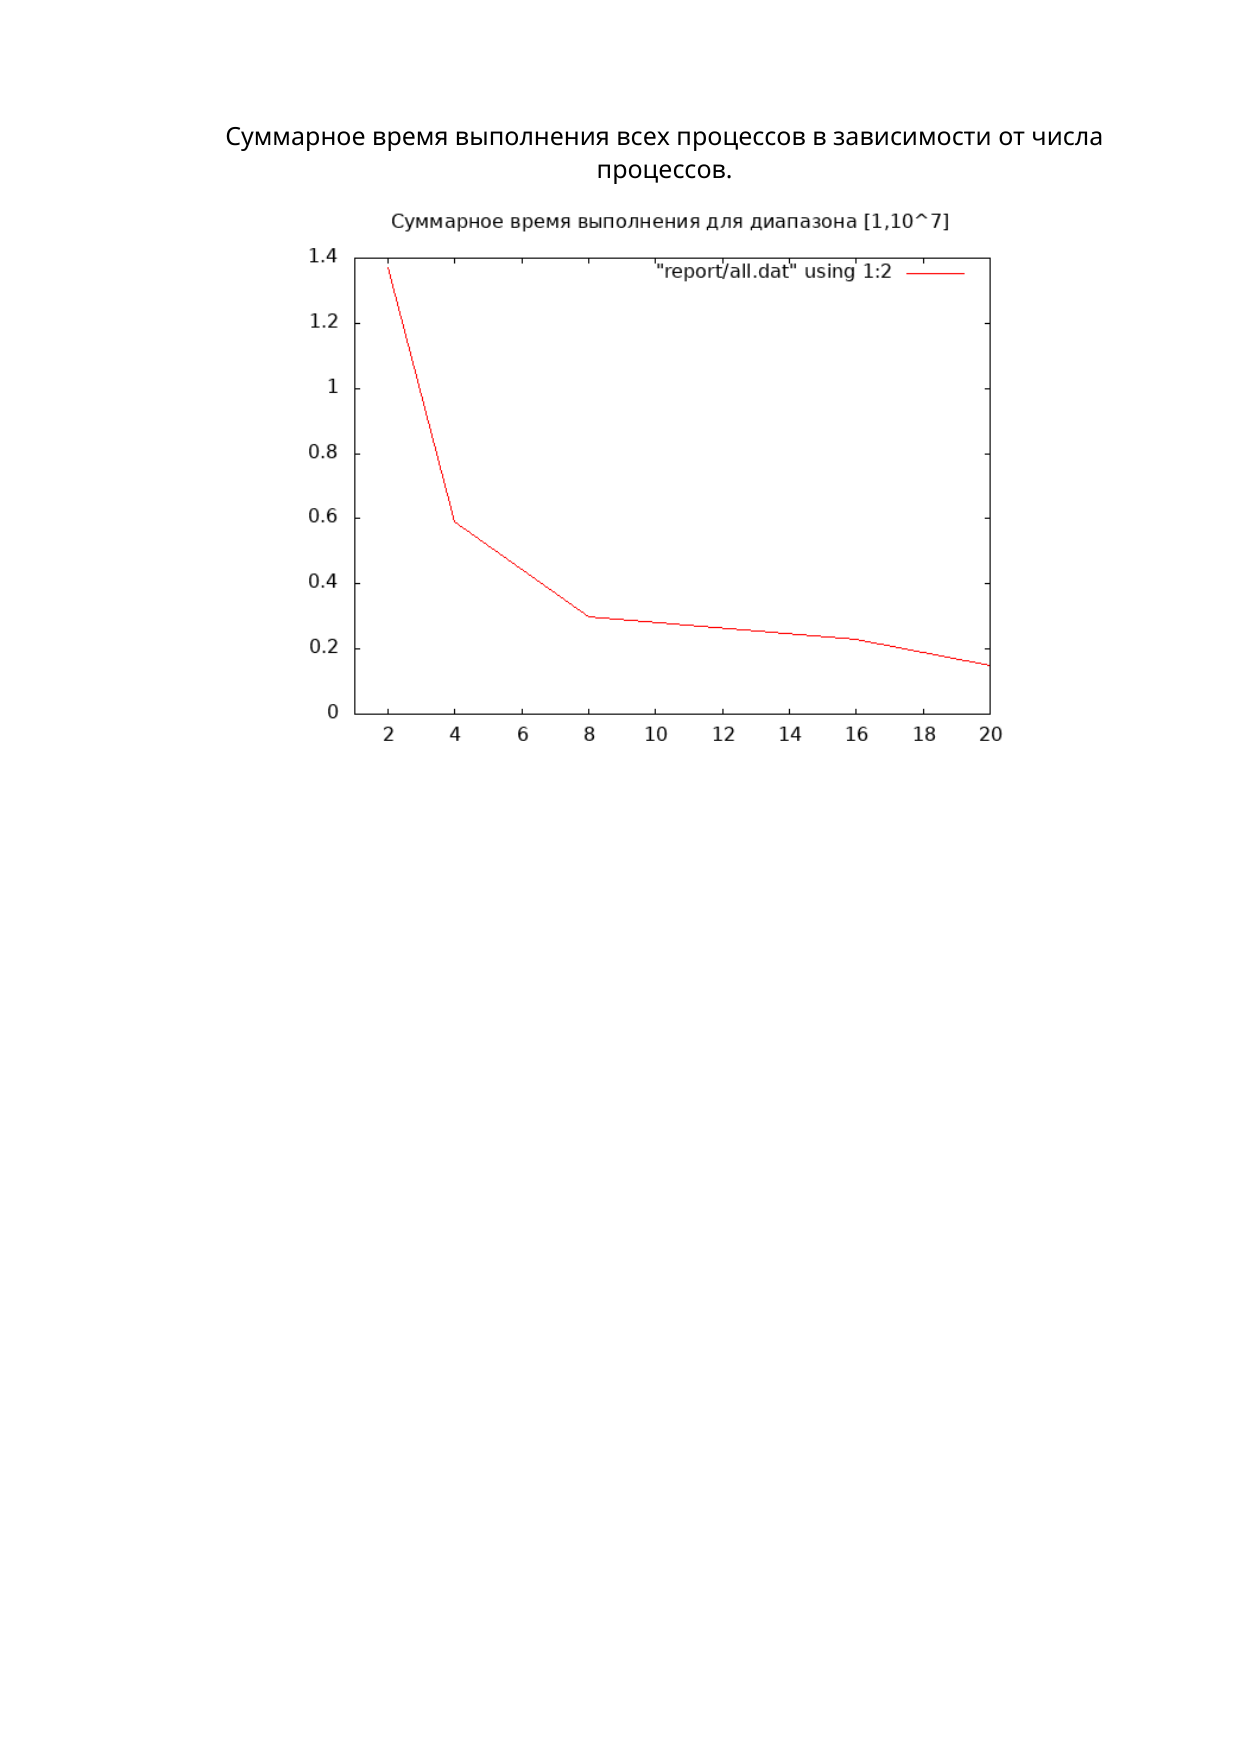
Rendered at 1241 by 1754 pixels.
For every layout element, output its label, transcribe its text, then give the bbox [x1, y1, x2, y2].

text Суммарное время выполнения всех процессов в зависимости от числа процессов. [177, 118, 1152, 186]
picture [271, 191, 1030, 760]
